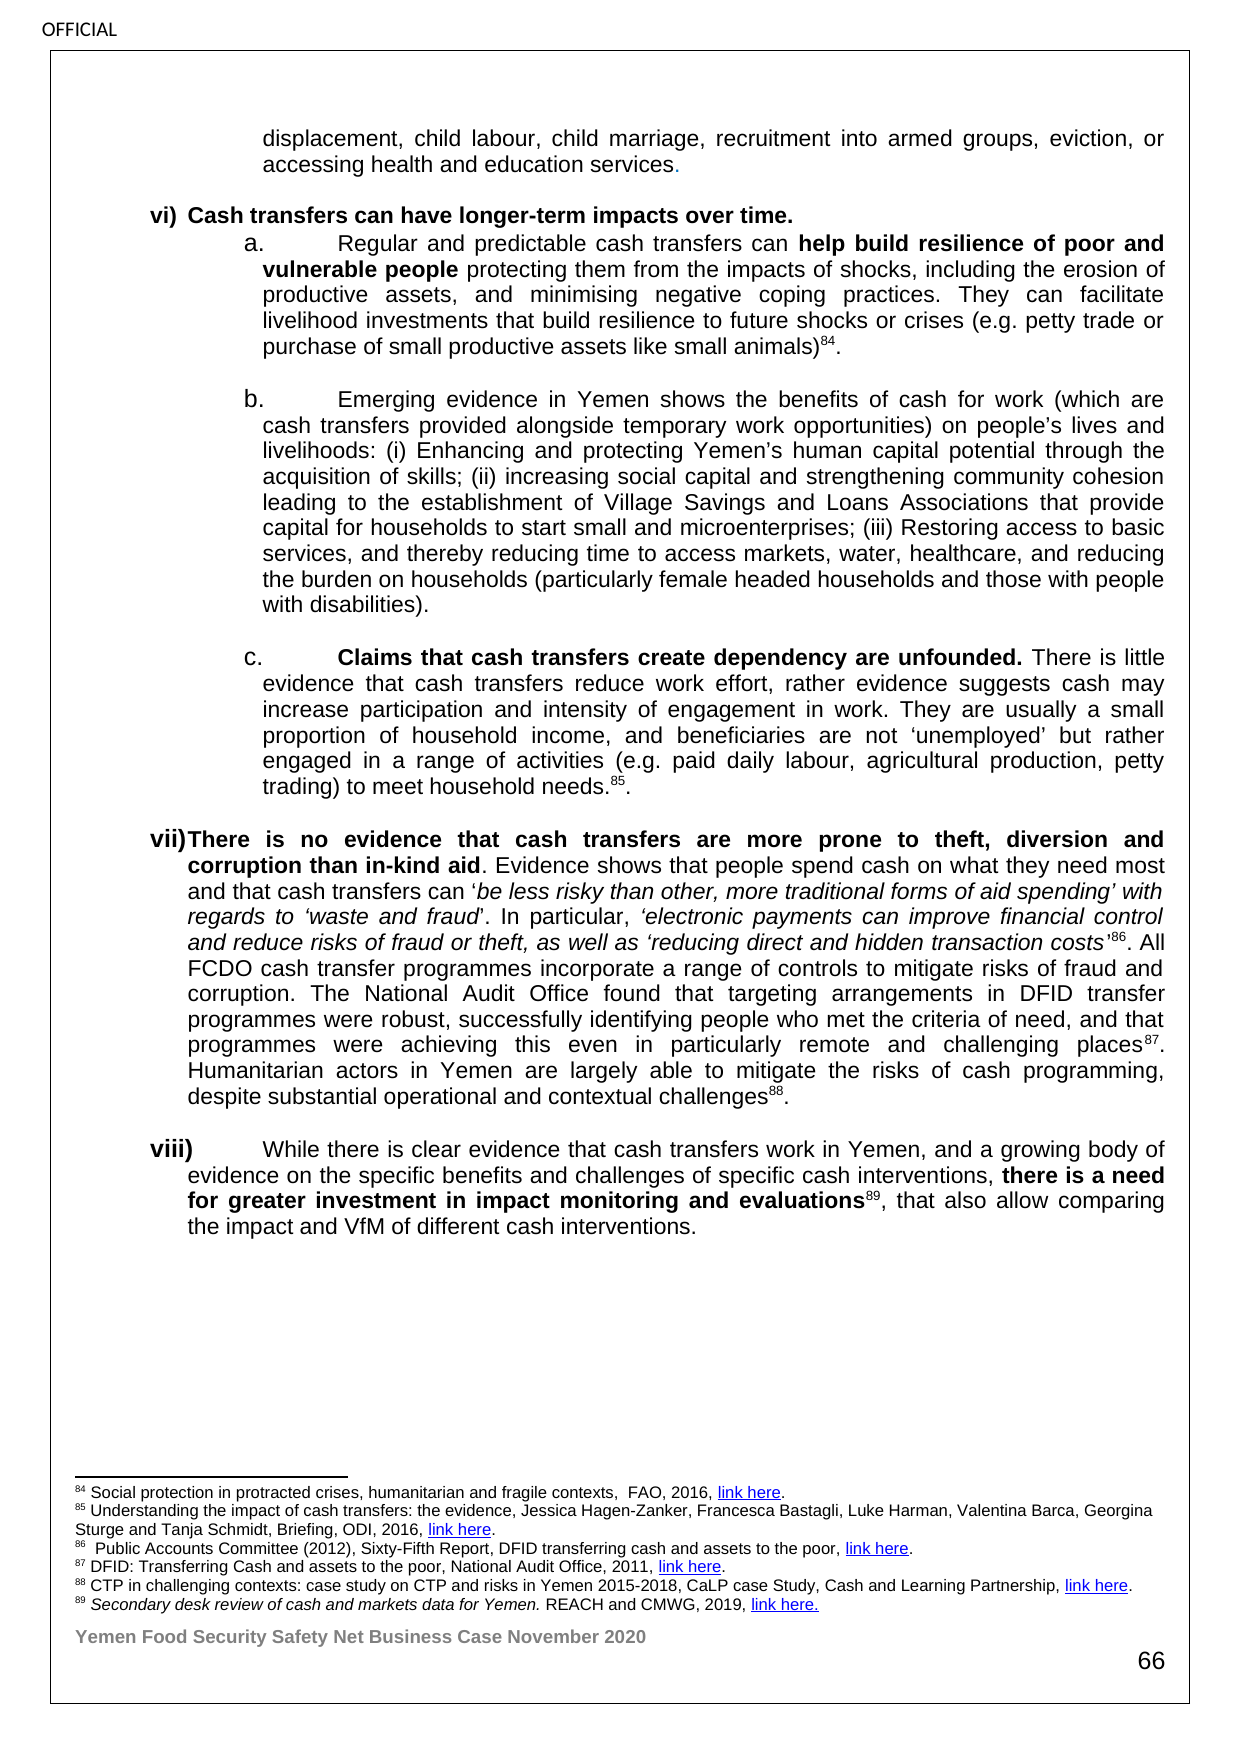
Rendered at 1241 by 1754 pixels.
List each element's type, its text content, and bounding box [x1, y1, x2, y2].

list Regular and predictable cash transfers can help build resilience of poor and vulnerable people protecting them from the impacts of shocks, including the erosion of productive assets, and minimising negative coping practices. They can facilitate livelihood investments that build resilience to future shocks or crises (e.g. petty trade or purchase of small productive assets like small animals). [244, 228, 1165, 359]
list Public Accounts Committee (2012), Sixty-Fifth Report, DFID transferring cash and assets to the poor, link here. [75, 1539, 1165, 1558]
list CTP in challenging contexts: case study on CTP and risks in Yemen 2015-2018, CaLP case Study, Cash and Learning Partnership, link here. [75, 1576, 1165, 1595]
list Emerging evidence in Yemen shows the benefits of cash for work (which are cash transfers provided alongside temporary work opportunities) on people’s lives and livelihoods: (i) Enhancing and protecting Yemen’s human capital potential through the acquisition of skills; (ii) increasing social capital and strengthening community cohesion leading to the establishment of Village Savings and Loans Associations that provide capital for households to start small and microenterprises; (iii) Restoring access to basic services, and thereby reducing time to access markets, water, healthcare, and reducing the burden on households (particularly female headed households and those with people with disabilities). [244, 384, 1165, 617]
list Claims that cash transfers create dependency are unfounded. There is little evidence that cash transfers reduce work effort, rather evidence suggests cash may increase participation and intensity of engagement in work. They are usually a small proportion of household income, and beneficiaries are not ‘unemployed’ but rather engaged in a range of activities (e.g. paid daily labour, agricultural production, petty trading) to meet household needs.. [244, 643, 1165, 799]
list Social protection in protracted crises, humanitarian and fragile contexts, FAO, 2016, link here. [75, 1483, 1165, 1502]
list displacement, child labour, child marriage, recruitment into armed groups, eviction, or accessing health and education services. [244, 126, 1165, 177]
list Cash transfers can have longer-term impacts over time. [150, 203, 1165, 228]
list Secondary desk review of cash and markets data for Yemen. REACH and CMWG, 2019, link here. [75, 1595, 1165, 1614]
list Understanding the impact of cash transfers: the evidence, Jessica Hagen-Zanker, Francesca Bastagli, Luke Harman, Valentina Barca, Georgina Sturge and Tanja Schmidt, Briefing, ODI, 2016, link here. [75, 1502, 1165, 1539]
list While there is clear evidence that cash transfers work in Yemen, and a growing body of evidence on the specific benefits and challenges of specific cash interventions, there is a need for greater investment in impact monitoring and evaluations, that also allow comparing the impact and VfM of different cash interventions. [150, 1134, 1165, 1239]
list DFID: Transferring Cash and assets to the poor, National Audit Office, 2011, link here. [75, 1558, 1165, 1576]
list There is no evidence that cash transfers are more prone to theft, diversion and corruption than in-kind aid. Evidence shows that people spend cash on what they need most and that cash transfers can ‘be less risky than other, more traditional forms of aid spending’ with regards to ‘waste and fraud’. In particular, ‘electronic payments can improve financial control and reduce risks of fraud or theft, as well as ‘reducing direct and hidden transaction costs’. All FCDO cash transfer programmes incorporate a range of controls to mitigate risks of fraud and corruption. The National Audit Office found that targeting arrangements in DFID transfer programmes were robust, successfully identifying people who met the criteria of need, and that programmes were achieving this even in particularly remote and challenging places. Humanitarian actors in Yemen are largely able to mitigate the risks of cash programming, despite substantial operational and contextual challenges. [150, 825, 1165, 1109]
